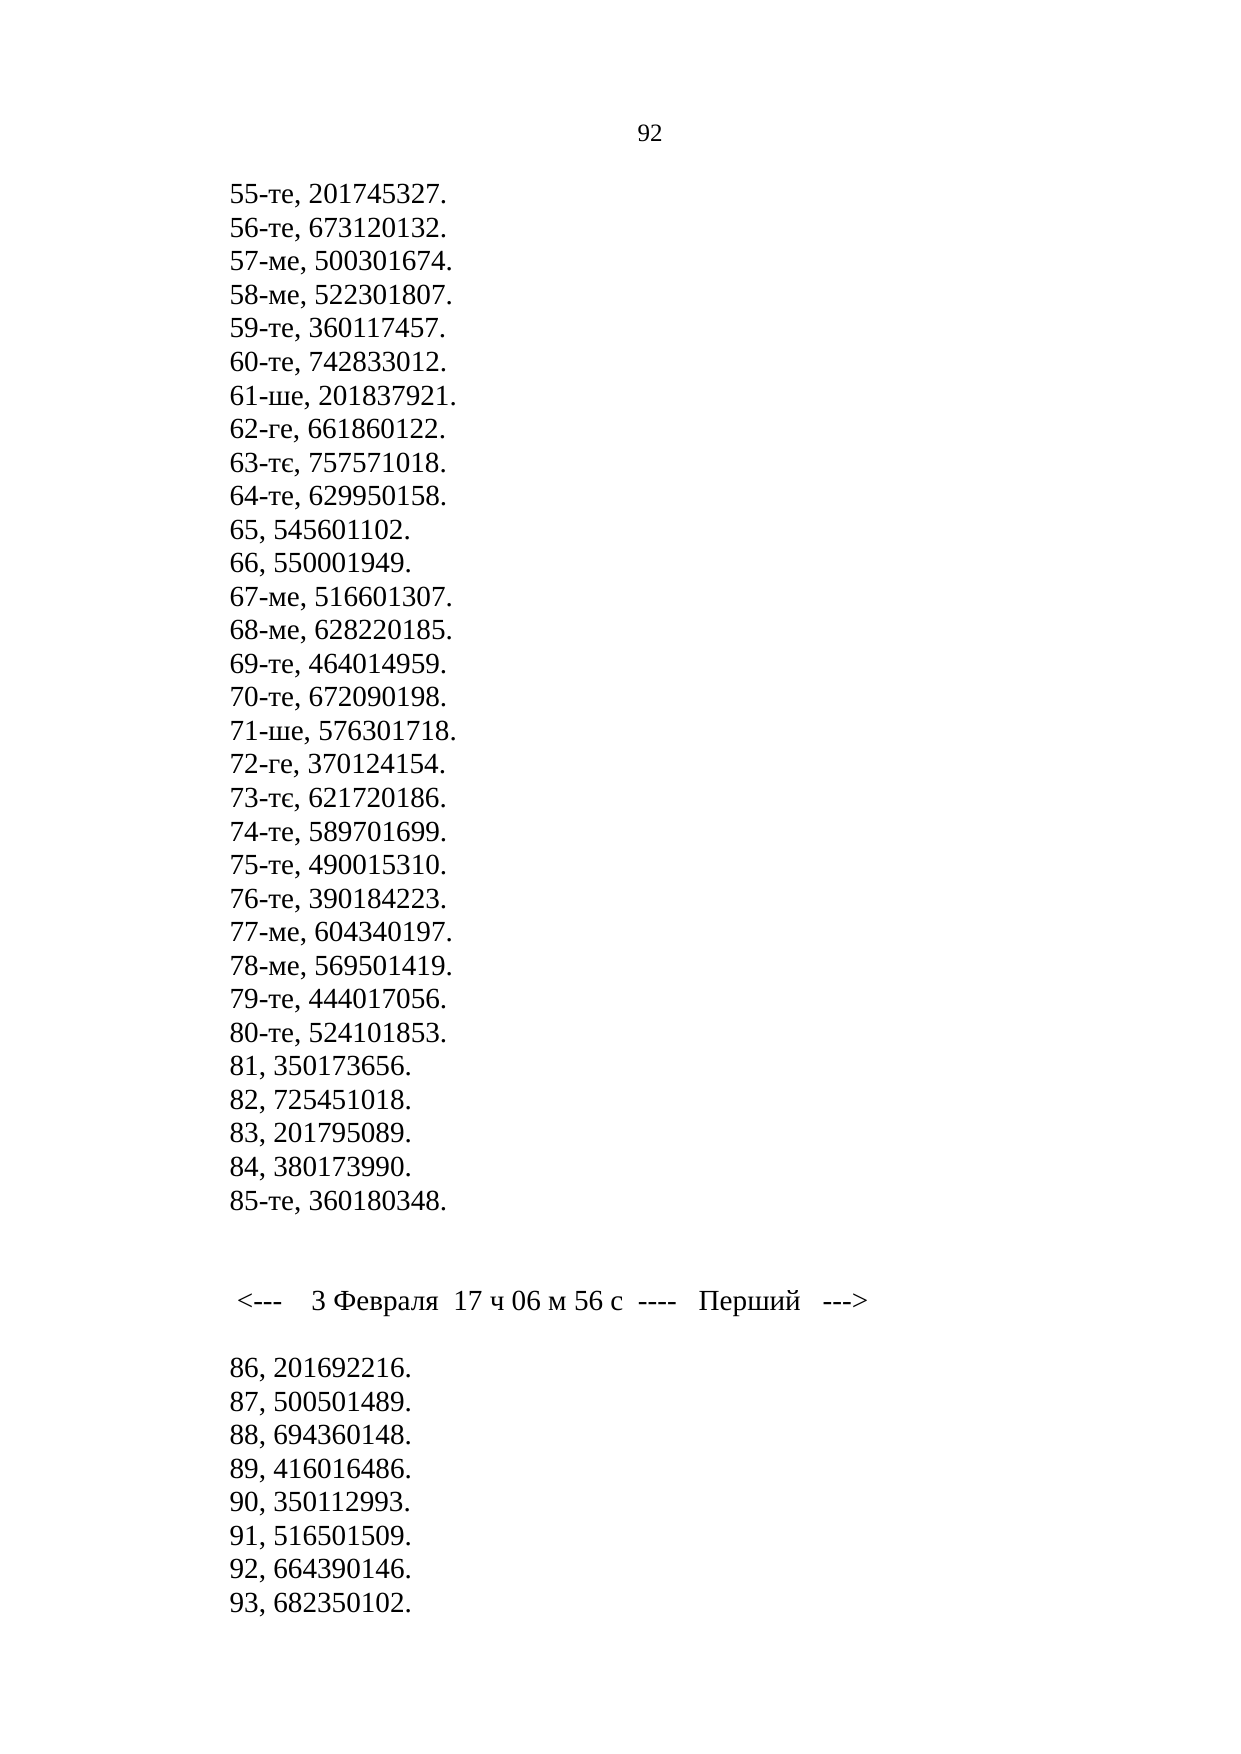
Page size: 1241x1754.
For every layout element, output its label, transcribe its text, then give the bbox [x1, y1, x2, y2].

text 71-ше, 576301718. [177, 713, 1122, 747]
text 62-ге, 661860122. [177, 411, 1122, 445]
text 81, 350173656. [177, 1048, 1122, 1082]
text 76-те, 390184223. [177, 881, 1122, 914]
text 67-ме, 516601307. [177, 579, 1122, 612]
text 87, 500501489. [177, 1384, 1122, 1417]
text 72-ге, 370124154. [177, 747, 1122, 780]
text 80-те, 524101853. [177, 1015, 1122, 1048]
text 90, 350112993. [177, 1484, 1122, 1518]
text 84, 380173990. [177, 1149, 1122, 1183]
text 78-ме, 569501419. [177, 948, 1122, 981]
text 56-те, 673120132. [177, 210, 1122, 243]
text 68-ме, 628220185. [177, 612, 1122, 646]
text 74-те, 589701699. [177, 814, 1122, 847]
text 93, 682350102. [177, 1585, 1122, 1619]
text 55-те, 201745327. [177, 176, 1122, 210]
text 63-тє, 757571018. [177, 445, 1122, 478]
text 60-те, 742833012. [177, 344, 1122, 378]
text 88, 694360148. [177, 1417, 1122, 1451]
text 85-те, 360180348. [177, 1183, 1122, 1216]
text 66, 550001949. [177, 545, 1122, 579]
text <--- 3 Февраля 17 ч 06 м 56 с ---- Перший ---> [177, 1283, 1122, 1317]
text 61-ше, 201837921. [177, 378, 1122, 411]
text 91, 516501509. [177, 1518, 1122, 1552]
text 77-ме, 604340197. [177, 914, 1122, 948]
text 64-те, 629950158. [177, 478, 1122, 512]
text 92, 664390146. [177, 1552, 1122, 1585]
text 58-ме, 522301807. [177, 277, 1122, 311]
text 89, 416016486. [177, 1451, 1122, 1484]
text 73-тє, 621720186. [177, 780, 1122, 814]
text 83, 201795089. [177, 1116, 1122, 1149]
text 86, 201692216. [177, 1350, 1122, 1384]
text 75-те, 490015310. [177, 847, 1122, 881]
text 82, 725451018. [177, 1082, 1122, 1116]
text 65, 545601102. [177, 512, 1122, 545]
text 79-те, 444017056. [177, 981, 1122, 1015]
text 70-те, 672090198. [177, 679, 1122, 713]
text 59-те, 360117457. [177, 311, 1122, 344]
text 57-ме, 500301674. [177, 243, 1122, 277]
text 69-те, 464014959. [177, 646, 1122, 679]
